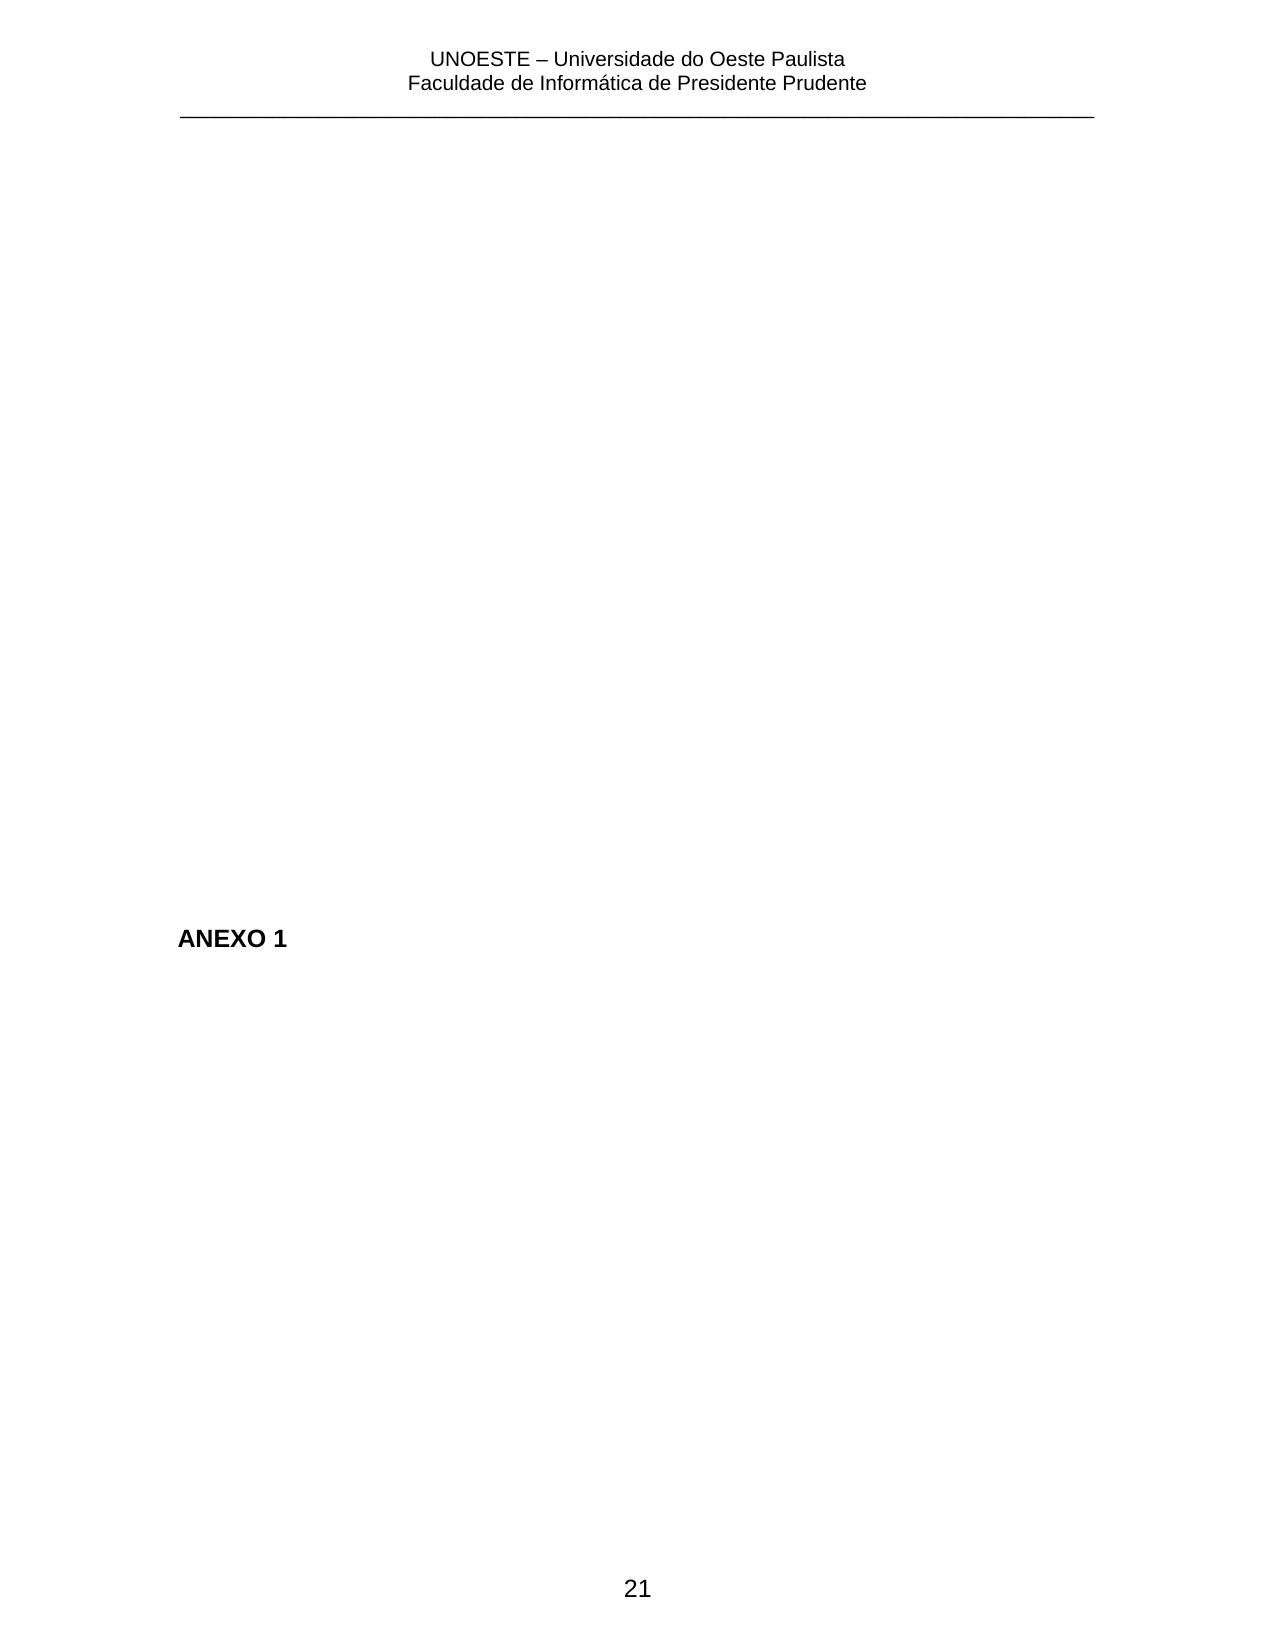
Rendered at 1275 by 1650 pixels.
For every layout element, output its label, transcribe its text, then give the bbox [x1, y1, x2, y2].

text ANEXO 1 [177, 924, 1098, 953]
